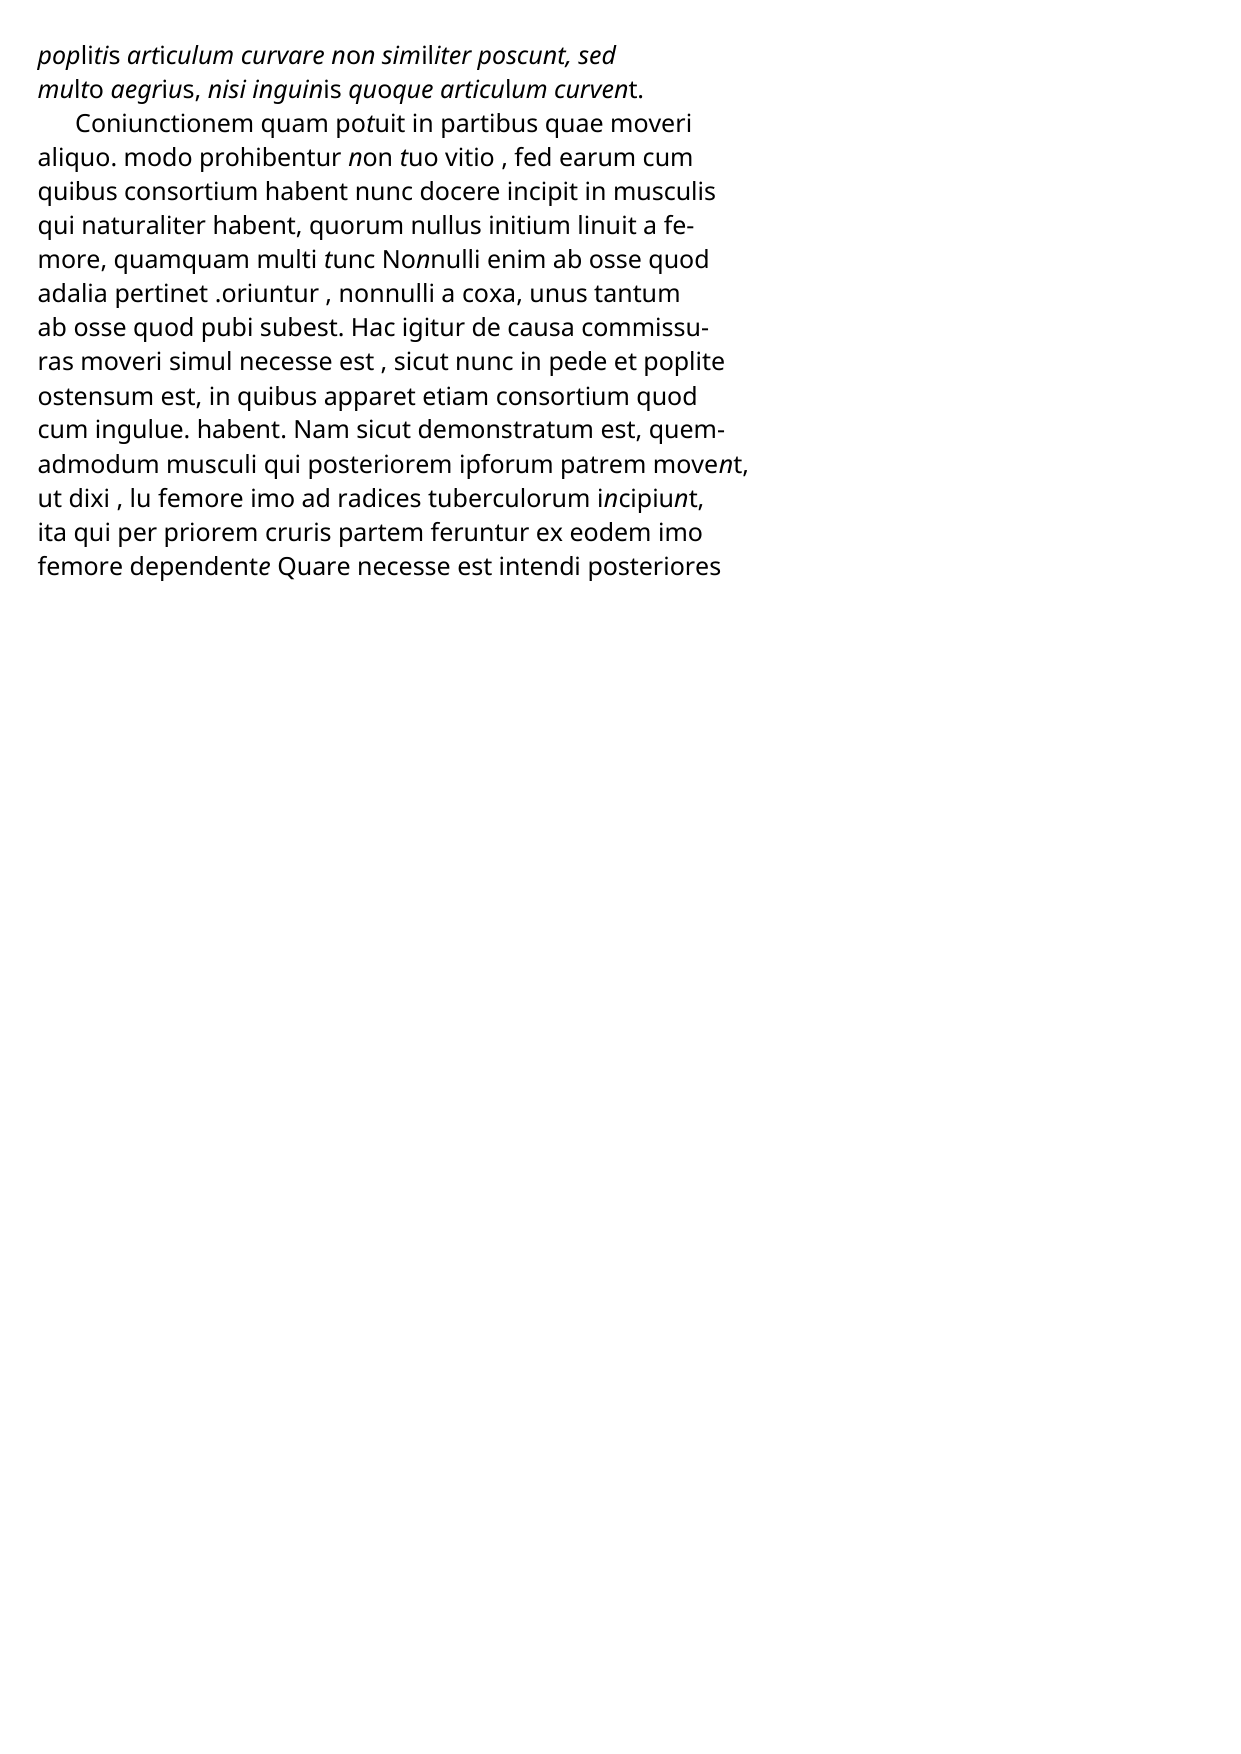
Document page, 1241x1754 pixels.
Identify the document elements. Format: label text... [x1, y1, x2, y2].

text poplitis articulum curvare non similiter poscunt, sed multo aegrius, nisi inguinis quoque articulum curvent. [37, 37, 1203, 106]
text Coniunctionem quam potuit in partibus quae moveri aliquo. modo prohibentur non tuo vitio , fed earum cum quibus consortium habent nunc docere incipit in musculis qui naturaliter habent, quorum nullus initium linuit a fe- more, quamquam multi tunc Nonnulli enim ab osse quod adalia pertinet .oriuntur , nonnulli a coxa, unus tantum ab osse quod pubi subest. Hac igitur de causa commissu- ras moveri simul necesse est , sicut nunc in pede et poplite ostensum est, in quibus apparet etiam consortium quod cum ingulue. habent. Nam sicut demonstratum est, quem- admodum musculi qui posteriorem ipforum patrem movent, ut dixi , lu femore imo ad radices tuberculorum incipiunt, ita qui per priorem cruris partem feruntur ex eodem imo femore dependente Quare necesse est intendi posteriores [37, 106, 1203, 582]
